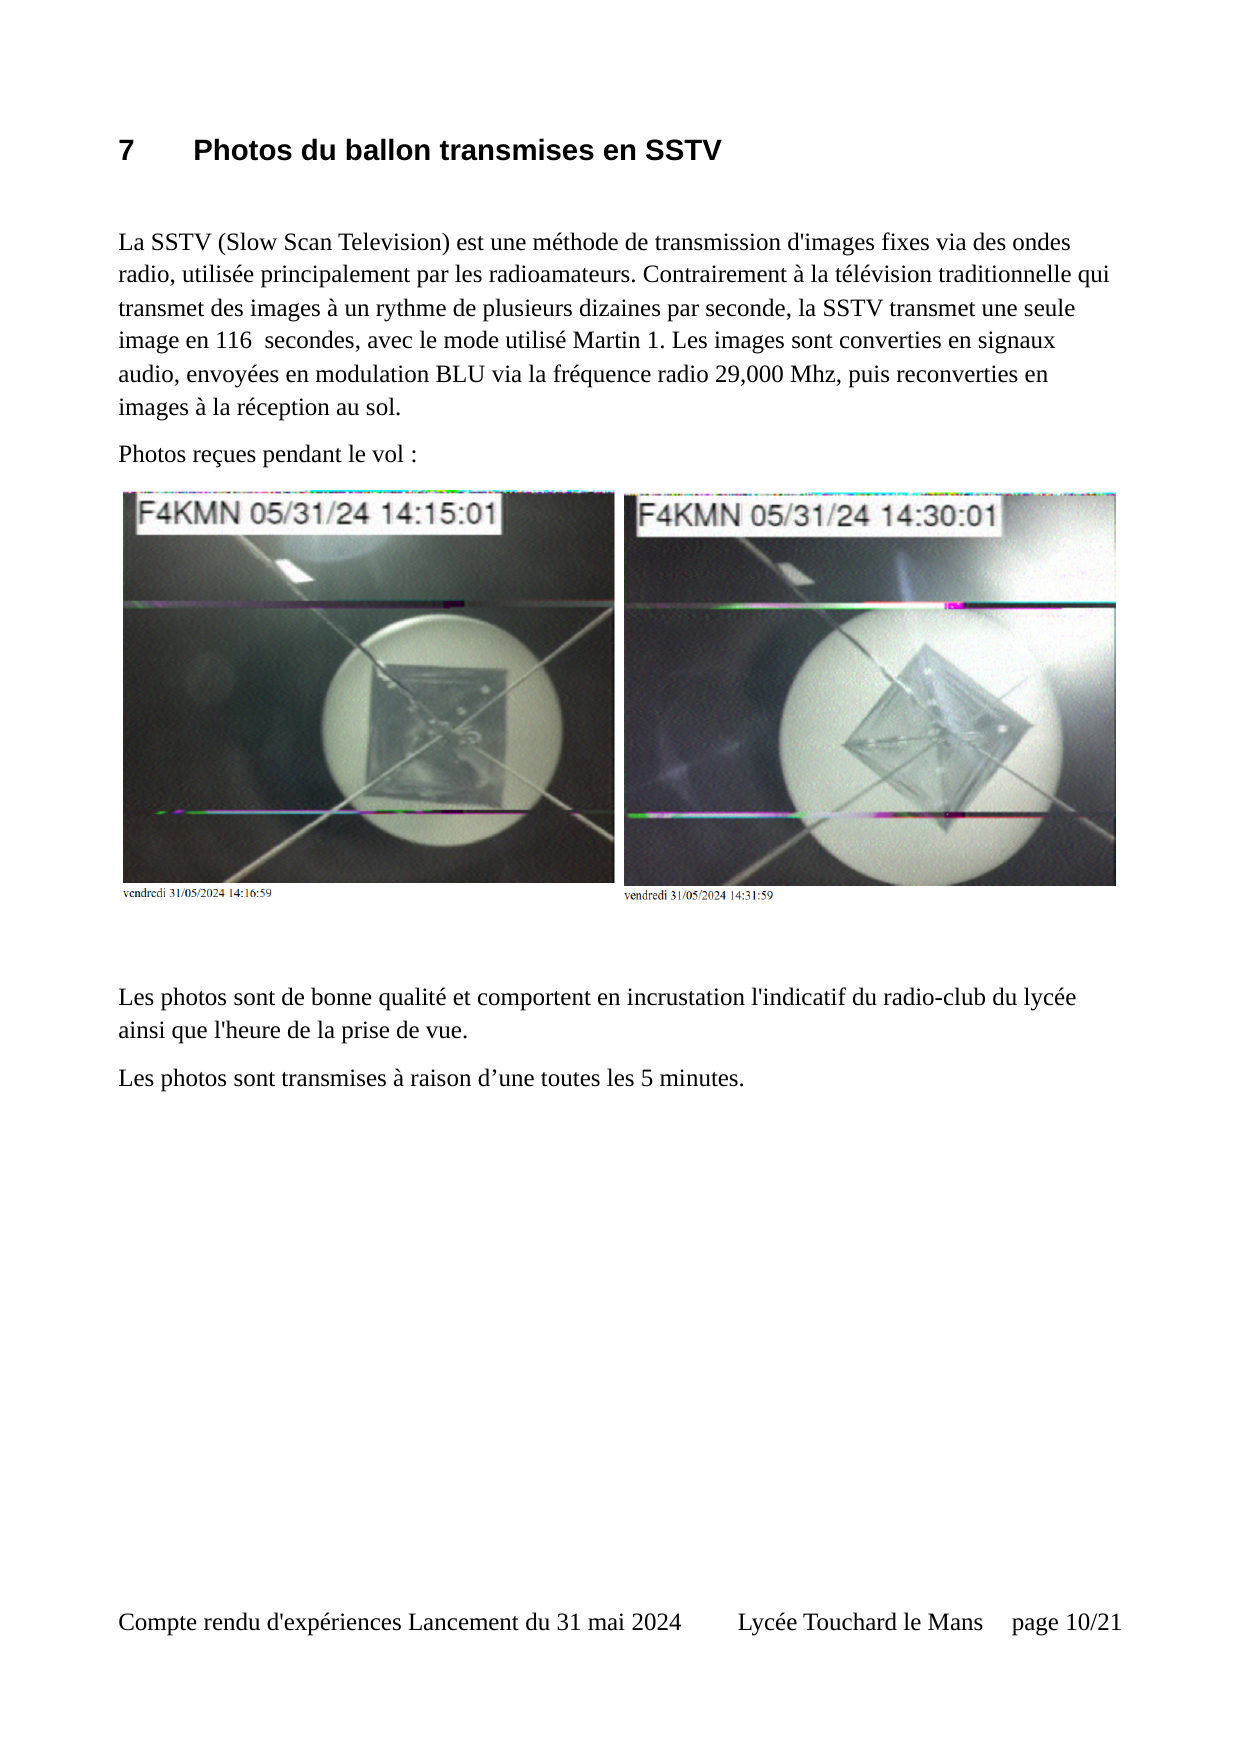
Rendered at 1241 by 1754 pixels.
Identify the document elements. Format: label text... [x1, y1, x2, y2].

text Les photos sont transmises à raison d’une toutes les 5 minutes. [118, 1063, 1122, 1092]
picture [118, 486, 1123, 906]
text La SSTV (Slow Scan Television) est une méthode de transmission d'images fixes via des ondes radio, utilisée principalement par les radioamateurs. Contrairement à la télévision traditionnelle qui transmet des images à un rythme de plusieurs dizaines par seconde, la SSTV transmet une seule image en 116 secondes, avec le mode utilisé Martin 1. Les images sont converties en signaux audio, envoyées en modulation BLU via la fréquence radio 29,000 Mhz, puis reconverties en images à la réception au sol. [118, 227, 1122, 420]
table_header [620, 906, 1122, 935]
table_header [118, 906, 620, 935]
text Les photos sont de bonne qualité et comportent en incrustation l'indicatif du radio-club du lycée ainsi que l'heure de la prise de vue. [118, 982, 1122, 1044]
subtitle Photos du ballon transmises en SSTV [118, 133, 1122, 166]
text Photos reçues pendant le vol : [118, 439, 1122, 468]
